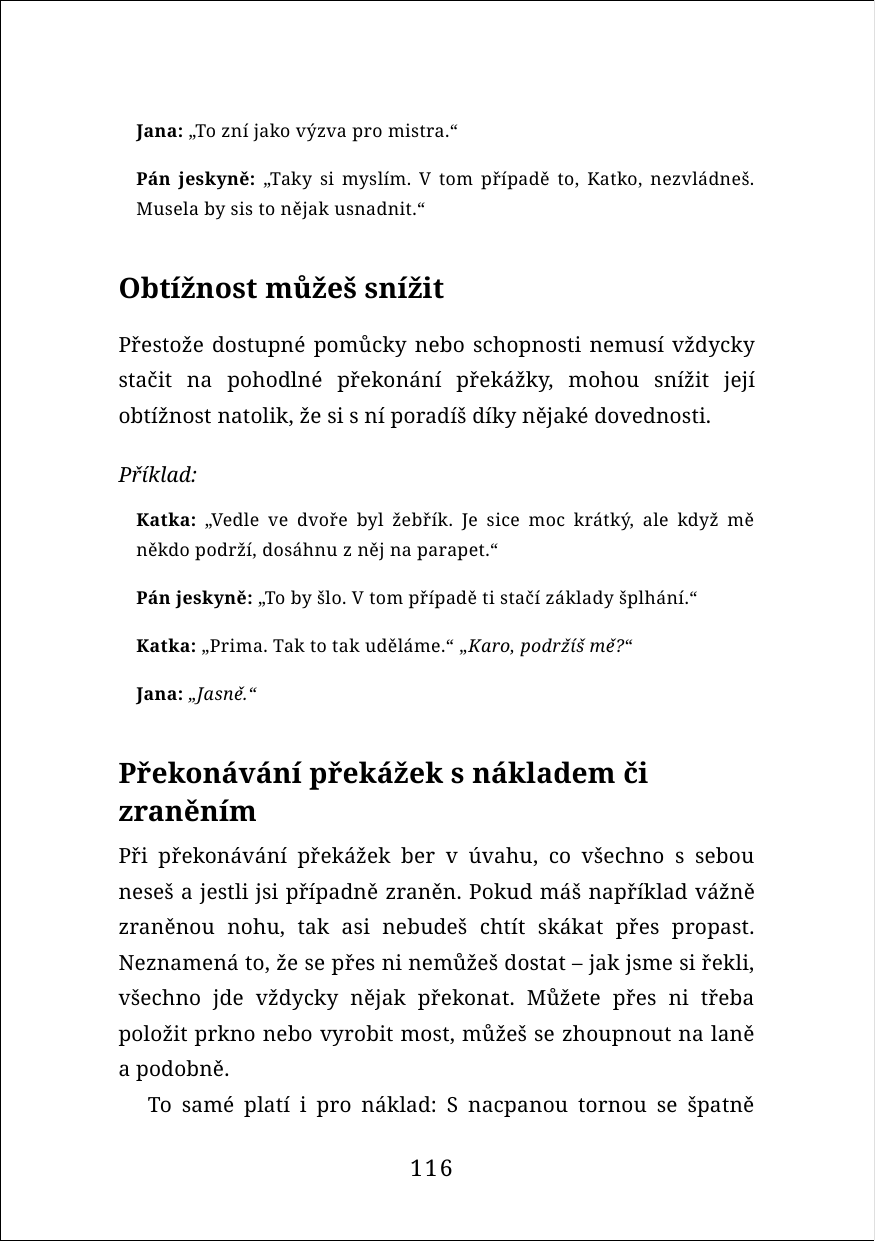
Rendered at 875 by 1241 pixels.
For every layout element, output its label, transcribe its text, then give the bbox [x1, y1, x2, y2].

text Jana: „To zní jako výzva pro mistra.“ [136, 118, 756, 142]
text Příklad: [118, 460, 756, 488]
text Katka: „Prima. Tak to tak uděláme.“ „Karo, podržíš mě?“ [136, 633, 756, 658]
text Katka: „Vedle ve dvoře byl žebřík. Je sice moc krátký, ale když mě někdo podrží, dosáhnu z něj na parapet.“ [136, 507, 756, 562]
text Při překonávání překážek ber v úvahu, co všechno s sebou neseš a jestli jsi případně zraněn. Pokud máš například vážně zraněnou nohu, tak asi nebudeš chtít skákat přes propast. Neznamená to, že se přes ni nemůžeš dostat – jak jsme si řekli, všechno jde vždycky nějak překonat. Můžete přes ni třeba položit prkno nebo vyrobit most, můžeš se zhoupnout na laně a podobně. To samé platí i pro náklad: S nacpanou tornou se špatně [118, 841, 756, 1118]
text Pán jeskyně: „Taky si myslím. V tom případě to, Katko, nezvládneš. Musela by sis to nějak usnadnit.“ [136, 166, 756, 221]
text Pán jeskyně: „To by šlo. V tom případě ti stačí základy šplhání.“ [136, 586, 756, 610]
subtitle Překonávání překážek s nákladem či zraněním [118, 753, 756, 829]
subtitle Obtížnost můžeš snížit [118, 268, 756, 306]
text Jana: „Jasně.“ [136, 681, 756, 706]
text Přestože dostupné pomůcky nebo schopnosti nemusí vždycky stačit na pohodlné překonání překážky, mohou snížit její obtížnost natolik, že si s ní poradíš díky nějaké dovednosti. [118, 330, 756, 429]
